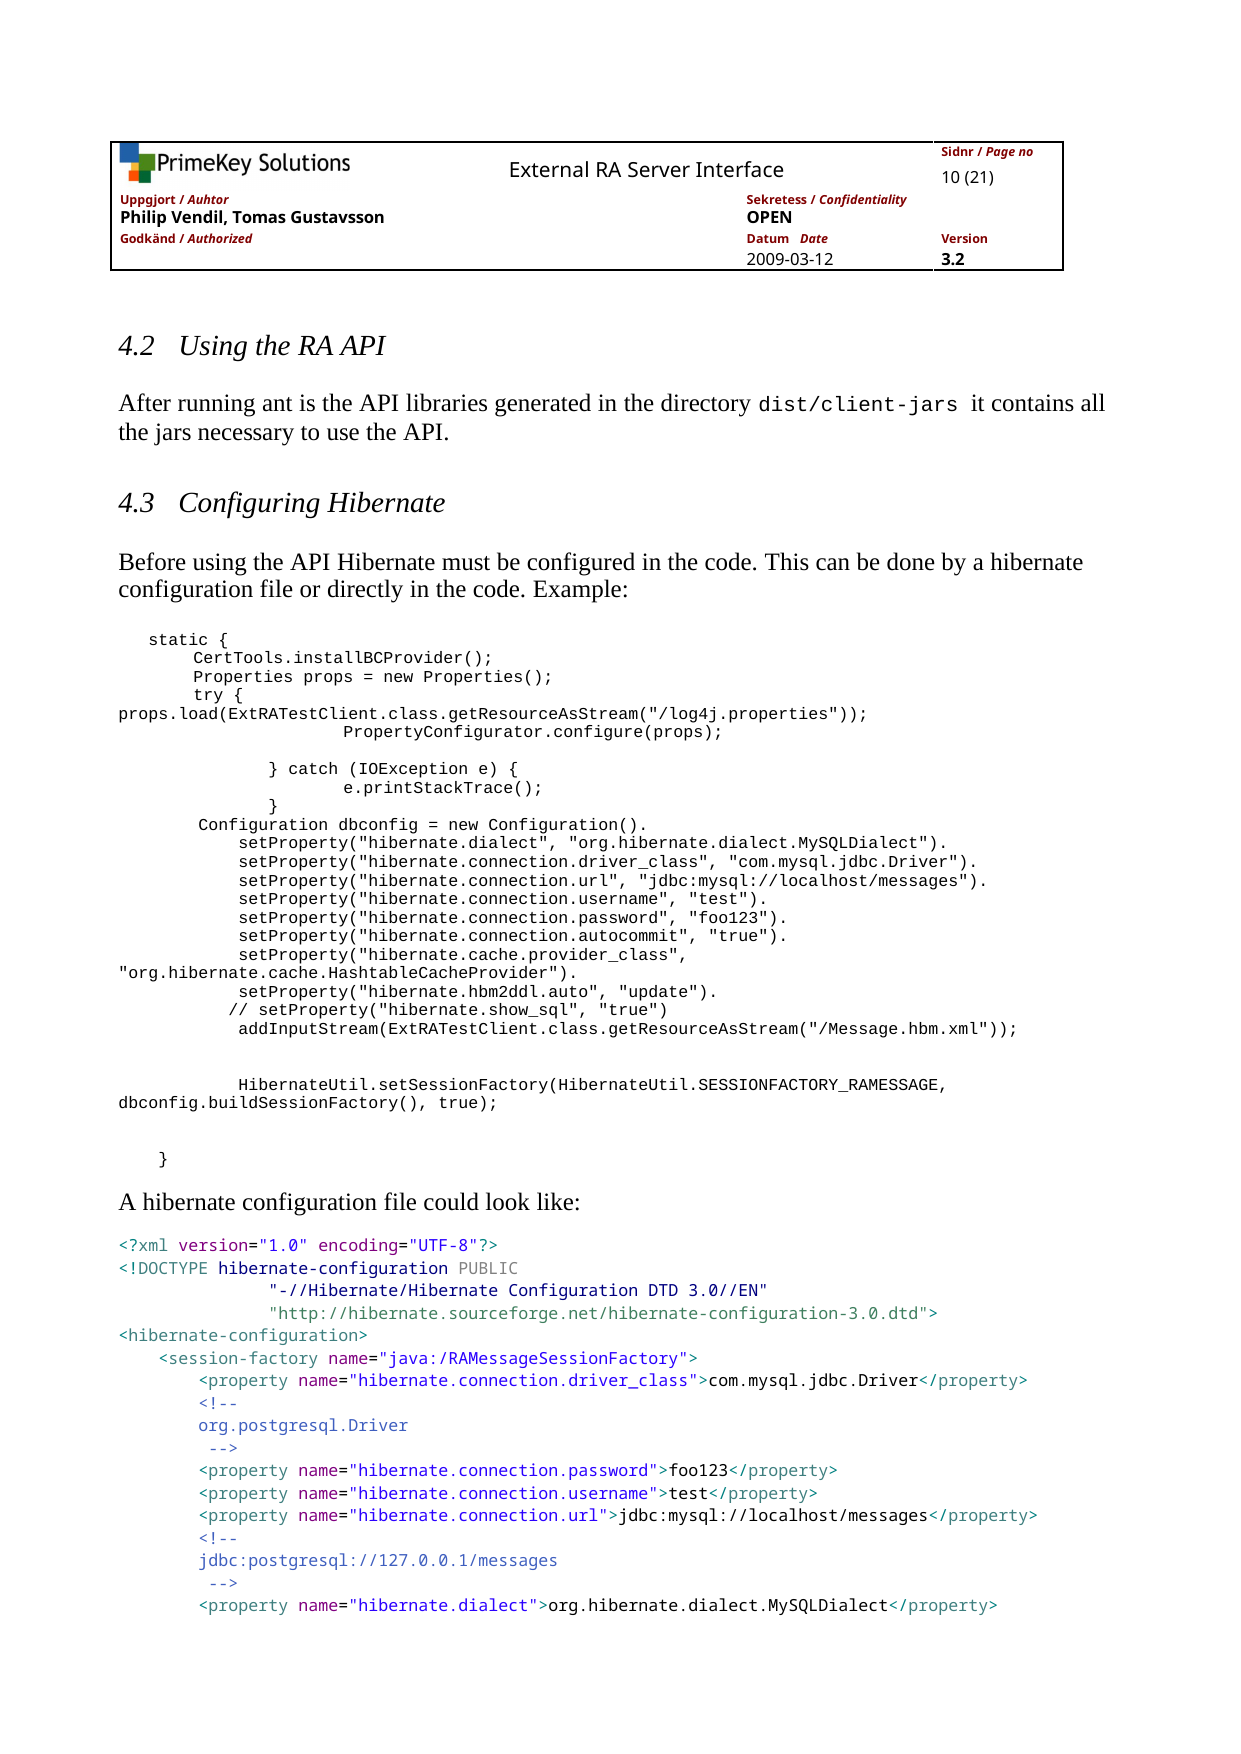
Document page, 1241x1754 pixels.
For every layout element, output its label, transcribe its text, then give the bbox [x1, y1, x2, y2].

text "-//Hibernate/Hibernate Configuration DTD 3.0//EN" [118, 1279, 1122, 1302]
text <property name="hibernate.connection.driver_class">com.mysql.jdbc.Driver</property> [118, 1369, 1122, 1392]
text <property name="hibernate.connection.password">foo123</property> [118, 1459, 1122, 1482]
text Before using the API Hibernate must be configured in the code. This can be done by a hibernate configuration file or directly in the code. Example: [118, 547, 1122, 603]
text addInputStream(ExtRATestClient.class.getResourceAsStream("/Message.hbm.xml")); [118, 1021, 1122, 1039]
text CertTools.installBCProvider(); [118, 650, 1122, 668]
text setProperty("hibernate.connection.driver_class", "com.mysql.jdbc.Driver"). [118, 854, 1122, 872]
text PropertyConfigurator.configure(props); [118, 724, 1122, 743]
text <property name="hibernate.dialect">org.hibernate.dialect.MySQLDialect</property> [118, 1594, 1122, 1617]
text <!-- [118, 1392, 1122, 1414]
text try { [118, 687, 1122, 706]
text org.postgresql.Driver [118, 1414, 1122, 1437]
text --> [118, 1572, 1122, 1594]
text props.load(ExtRATestClient.class.getResourceAsStream("/log4j.properties")); [118, 706, 1122, 724]
text <property name="hibernate.connection.url">jdbc:mysql://localhost/messages</property> [118, 1504, 1122, 1527]
text setProperty("hibernate.dialect", "org.hibernate.dialect.MySQLDialect"). [118, 835, 1122, 854]
text <!-- [118, 1527, 1122, 1549]
text static { [118, 631, 1122, 650]
subtitle Configuring Hibernate [118, 487, 1122, 519]
text } [118, 1151, 1122, 1169]
text HibernateUtil.setSessionFactory(HibernateUtil.SESSIONFACTORY_RAMESSAGE, dbconfig.buildSessionFactory(), true); [118, 1076, 1122, 1113]
text } [118, 798, 1122, 817]
text // setProperty("hibernate.show_sql", "true") [118, 1002, 1122, 1021]
text setProperty("hibernate.hbm2ddl.auto", "update"). [118, 984, 1122, 1002]
text setProperty("hibernate.connection.username", "test"). [118, 891, 1122, 909]
text <hibernate-configuration> [118, 1324, 1122, 1347]
text After running ant is the API libraries generated in the directory dist/client-jars it contains all the jars necessary to use the API. [118, 389, 1122, 446]
text "http://hibernate.sourceforge.net/hibernate-configuration-3.0.dtd"> [118, 1302, 1122, 1324]
text <!DOCTYPE hibernate-configuration PUBLIC [118, 1257, 1122, 1279]
text e.printStackTrace(); [118, 780, 1122, 798]
text setProperty("hibernate.connection.url", "jdbc:mysql://localhost/messages"). [118, 872, 1122, 891]
text <property name="hibernate.connection.username">test</property> [118, 1482, 1122, 1504]
text setProperty("hibernate.connection.password", "foo123"). [118, 909, 1122, 928]
text <session-factory name="java:/RAMessageSessionFactory"> [118, 1347, 1122, 1369]
text setProperty("hibernate.cache.provider_class", "org.hibernate.cache.HashtableCacheProvider"). [118, 947, 1122, 984]
subtitle Using the RA API [118, 329, 1122, 361]
text } catch (IOException e) { [118, 761, 1122, 780]
text A hibernate configuration file could look like: [118, 1188, 1122, 1216]
text --> [118, 1437, 1122, 1459]
text Configuration dbconfig = new Configuration(). [118, 817, 1122, 835]
text <?xml version="1.0" encoding="UTF-8"?> [118, 1234, 1122, 1257]
text Properties props = new Properties(); [118, 668, 1122, 687]
text jdbc:postgresql://127.0.0.1/messages [118, 1549, 1122, 1572]
text setProperty("hibernate.connection.autocommit", "true"). [118, 928, 1122, 947]
